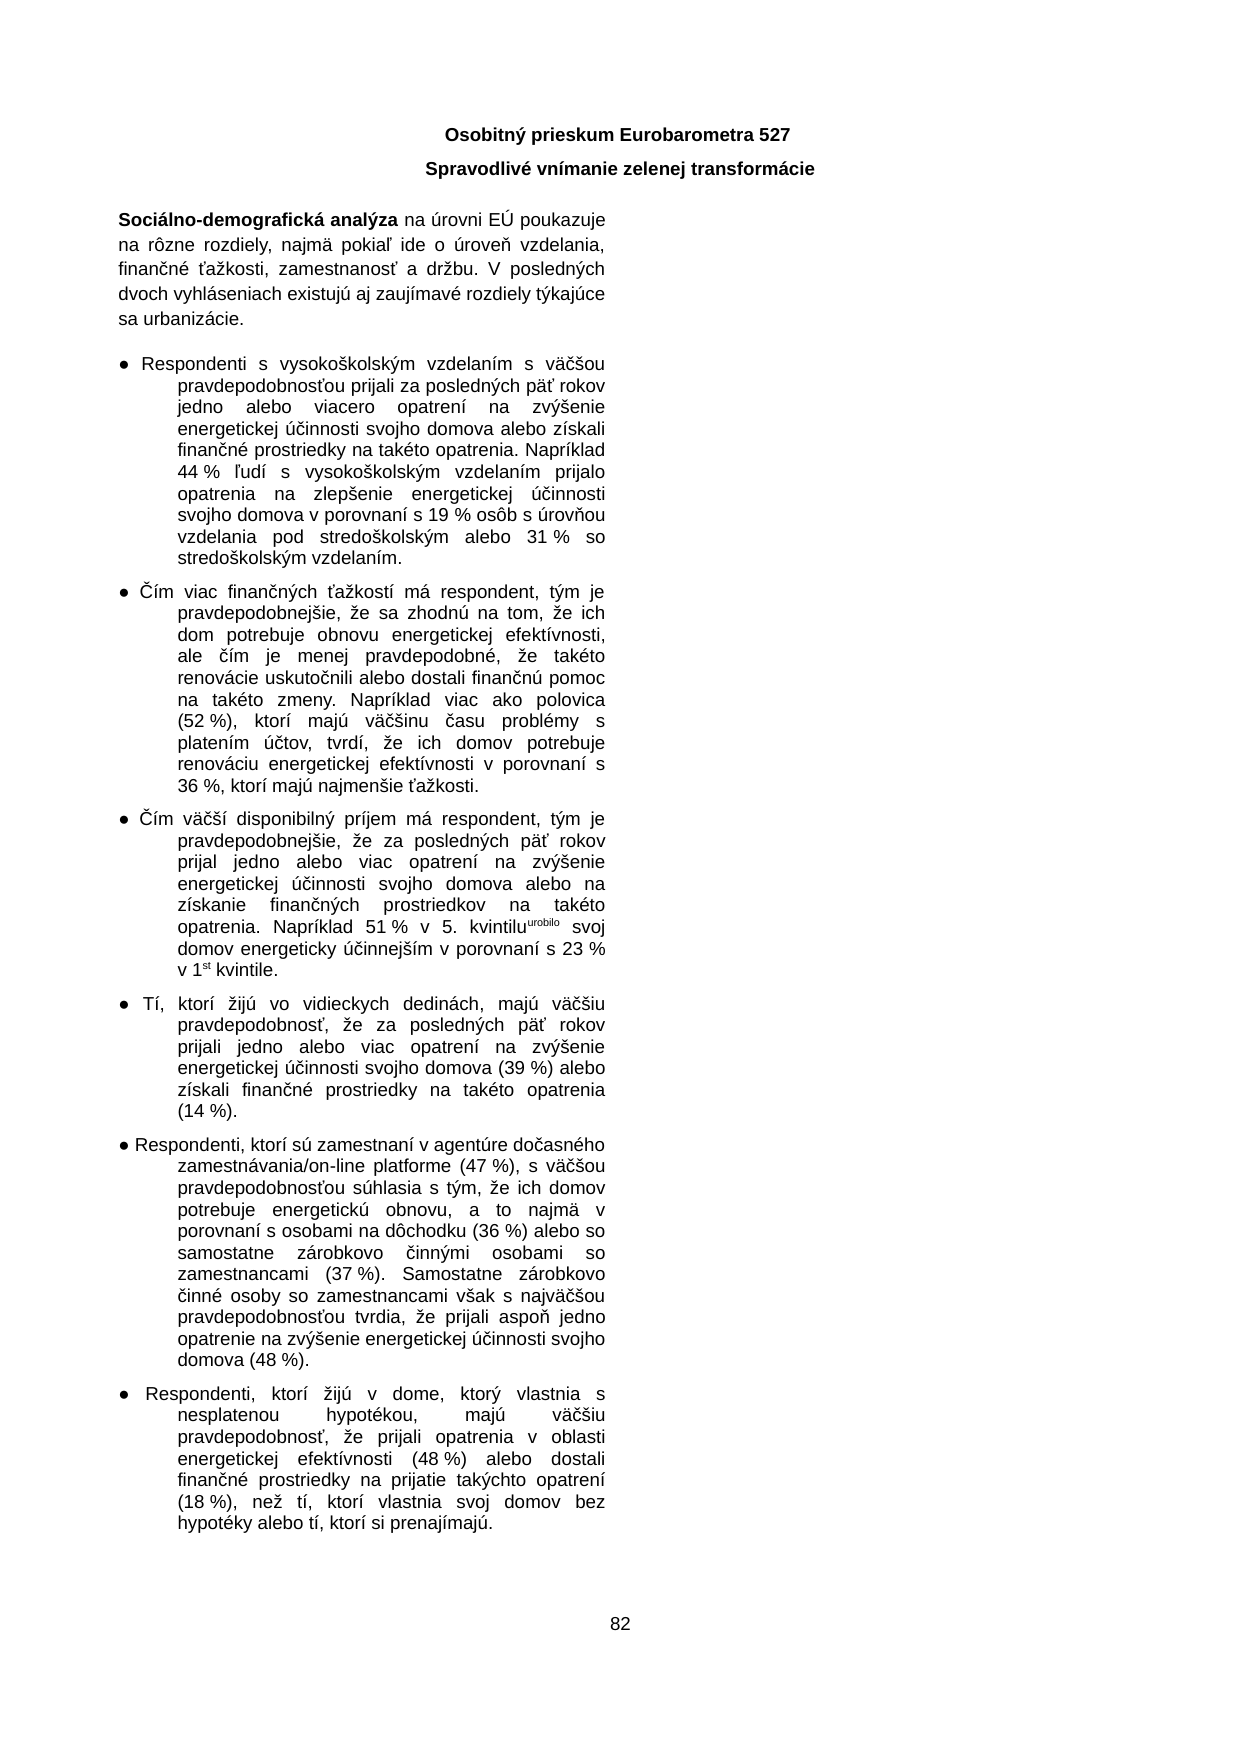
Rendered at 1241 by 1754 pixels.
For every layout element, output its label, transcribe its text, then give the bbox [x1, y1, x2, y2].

text ● Respondenti, ktorí sú zamestnaní v agentúre dočasného zamestnávania/on-line platforme (47 %), s väčšou pravdepodobnosťou súhlasia s tým, že ich domov potrebuje energetickú obnovu, a to najmä v porovnaní s osobami na dôchodku (36 %) alebo so samostatne zárobkovo činnými osobami so zamestnancami (37 %). Samostatne zárobkovo činné osoby so zamestnancami však s najväčšou pravdepodobnosťou tvrdia, že prijali aspoň jedno opatrenie na zvýšenie energetickej účinnosti svojho domova (48 %). [118, 1134, 605, 1371]
text Sociálno-demografická analýza na úrovni EÚ poukazuje na rôzne rozdiely, najmä pokiaľ ide o úroveň vzdelania, finančné ťažkosti, zamestnanosť a držbu. V posledných dvoch vyhláseniach existujú aj zaujímavé rozdiely týkajúce sa urbanizácie. [118, 208, 605, 329]
text ● Tí, ktorí žijú vo vidieckych dedinách, majú väčšiu pravdepodobnosť, že za posledných päť rokov prijali jedno alebo viac opatrení na zvýšenie energetickej účinnosti svojho domova (39 %) alebo získali finančné prostriedky na takéto opatrenia (14 %). [118, 992, 605, 1122]
text ● Čím viac finančných ťažkostí má respondent, tým je pravdepodobnejšie, že sa zhodnú na tom, že ich dom potrebuje obnovu energetickej efektívnosti, ale čím je menej pravdepodobné, že takéto renovácie uskutočnili alebo dostali finančnú pomoc na takéto zmeny. Napríklad viac ako polovica (52 %), ktorí majú väčšinu času problémy s platením účtov, tvrdí, že ich domov potrebuje renováciu energetickej efektívnosti v porovnaní s 36 %, ktorí majú najmenšie ťažkosti. [118, 581, 605, 796]
text ● Respondenti s vysokoškolským vzdelaním s väčšou pravdepodobnosťou prijali za posledných päť rokov jedno alebo viacero opatrení na zvýšenie energetickej účinnosti svojho domova alebo získali finančné prostriedky na takéto opatrenia. Napríklad 44 % ľudí s vysokoškolským vzdelaním prijalo opatrenia na zlepšenie energetickej účinnosti svojho domova v porovnaní s 19 % osôb s úrovňou vzdelania pod stredoškolským alebo 31 % so stredoškolským vzdelaním. [118, 353, 605, 569]
text ● Čím väčší disponibilný príjem má respondent, tým je pravdepodobnejšie, že za posledných päť rokov prijal jedno alebo viac opatrení na zvýšenie energetickej účinnosti svojho domova alebo na získanie finančných prostriedkov na takéto opatrenia. Napríklad 51 % v 5. kvintiluurobilo svoj domov energeticky účinnejším v porovnaní s 23 % v 1st kvintile. [118, 808, 605, 981]
text ● Respondenti, ktorí žijú v dome, ktorý vlastnia s nesplatenou hypotékou, majú väčšiu pravdepodobnosť, že prijali opatrenia v oblasti energetickej efektívnosti (48 %) alebo dostali finančné prostriedky na prijatie takýchto opatrení (18 %), než tí, ktorí vlastnia svoj domov bez hypotéky alebo tí, ktorí si prenajímajú. [118, 1383, 605, 1534]
